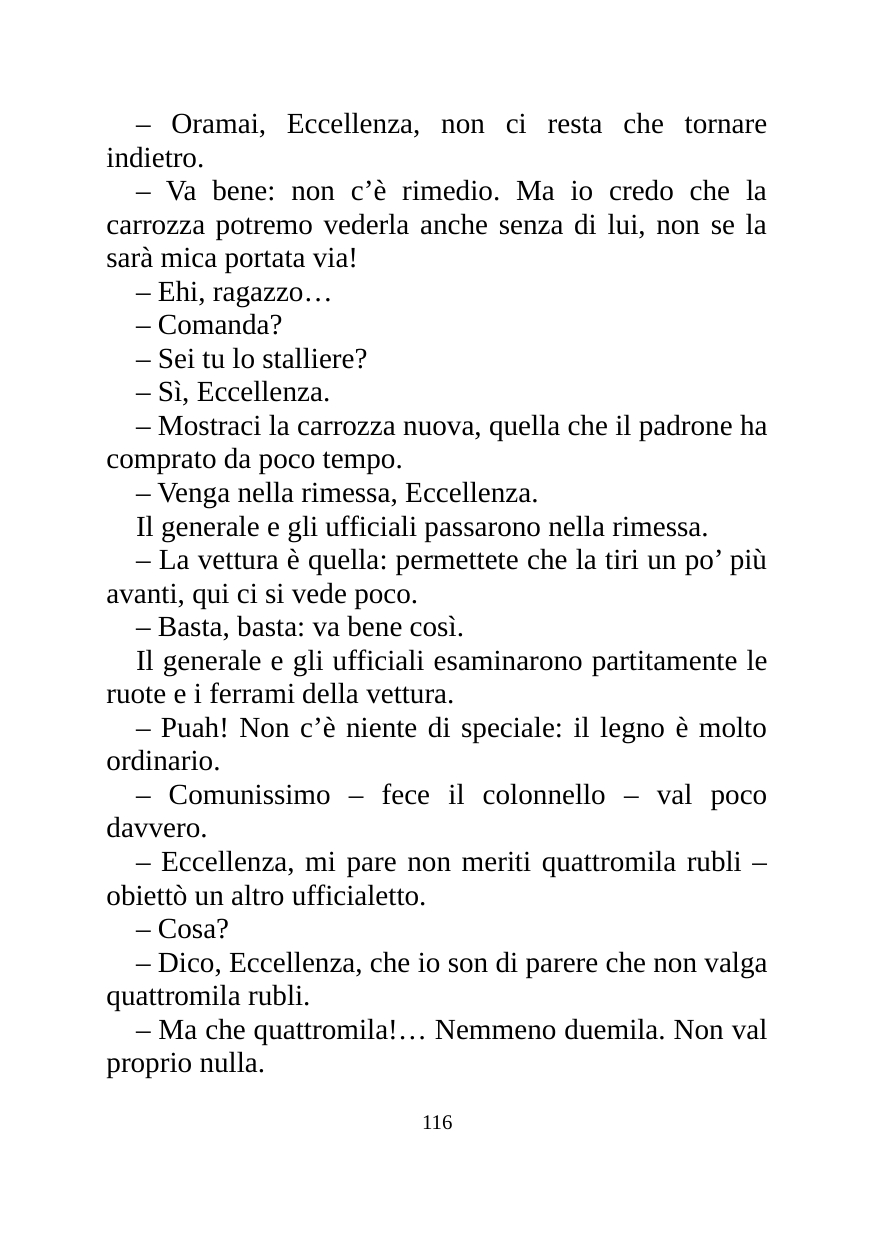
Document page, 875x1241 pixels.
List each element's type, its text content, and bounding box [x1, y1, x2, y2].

text – Ehi, ragazzo… [106, 274, 768, 307]
text – Oramai, Eccellenza, non ci resta che tornare indietro. [106, 106, 768, 173]
text – Puah! Non c’è niente di speciale: il legno è molto ordinario. [106, 710, 768, 777]
text – Sì, Eccellenza. [106, 374, 768, 408]
text Il generale e gli ufficiali esaminarono partitamente le ruote e i ferrami della vettura. [106, 643, 768, 710]
text – Comunissimo – fece il colonnello – val poco davvero. [106, 777, 768, 844]
text Il generale e gli ufficiali passarono nella rimessa. [106, 509, 768, 542]
text – Venga nella rimessa, Eccellenza. [106, 475, 768, 509]
text – Basta, basta: va bene così. [106, 609, 768, 643]
text – Eccellenza, mi pare non meriti quattromila rubli – obiettò un altro ufficialetto. [106, 844, 768, 911]
text – Mostraci la carrozza nuova, quella che il padrone ha comprato da poco tempo. [106, 408, 768, 475]
text – Comanda? [106, 307, 768, 341]
text – Cosa? [106, 911, 768, 945]
text – Sei tu lo stalliere? [106, 341, 768, 374]
text – Dico, Eccellenza, che io son di parere che non valga quattromila rubli. [106, 945, 768, 1012]
text – Ma che quattromila!… Nemmeno duemila. Non val proprio nulla. [106, 1012, 768, 1079]
text – La vettura è quella: permettete che la tiri un po’ più avanti, qui ci si vede poco. [106, 542, 768, 609]
text – Va bene: non c’è rimedio. Ma io credo che la carrozza potremo vederla anche senza di lui, non se la sarà mica portata via! [106, 173, 768, 274]
